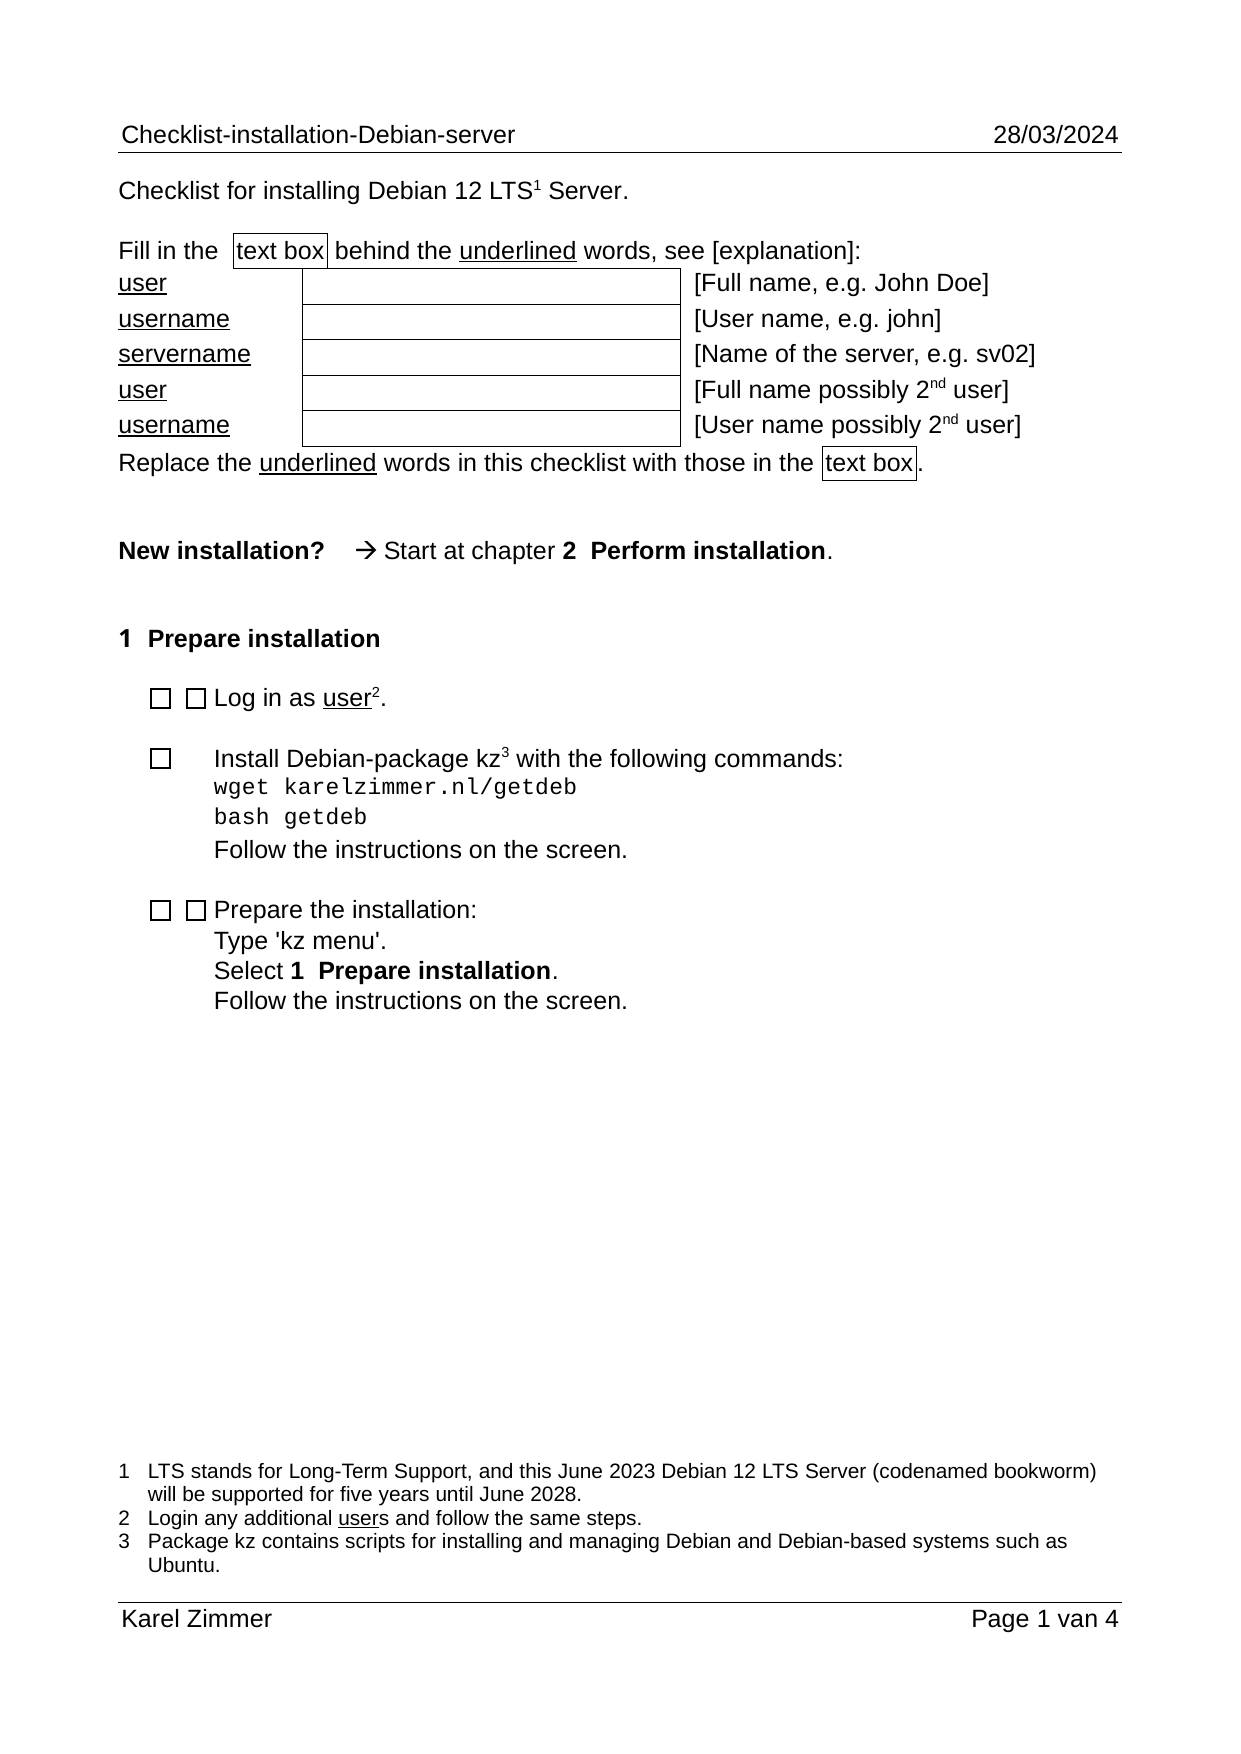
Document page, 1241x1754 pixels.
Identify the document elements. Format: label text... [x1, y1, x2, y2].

table_cell Prepare the installation: [213, 895, 1122, 926]
table_header [118, 683, 142, 713]
table_cell [177, 865, 213, 895]
table_cell [142, 865, 177, 895]
list Prepare installation [118, 621, 1122, 655]
table_cell [118, 774, 142, 804]
text [User name possibly 2nd user] [681, 410, 1122, 446]
table_cell Follow the instructions on the screen. [213, 986, 1122, 1016]
text text box [234, 234, 327, 268]
table_cell [142, 895, 177, 926]
table_cell wget karelzimmer.nl/getdeb [213, 774, 1122, 804]
table_cell [118, 895, 142, 926]
table_cell [118, 744, 142, 774]
text [User name, e.g. john] [681, 304, 1122, 339]
table_cell [142, 956, 177, 986]
table_cell Install Debian-package kz with the following commands: [213, 744, 1122, 774]
table_cell [118, 865, 142, 895]
text user [118, 268, 302, 304]
text Fill in the [118, 233, 233, 268]
text [Full name, e.g. John Doe] [681, 268, 1122, 304]
table_cell [177, 986, 213, 1016]
table_cell [118, 986, 142, 1016]
text [Name of the server, e.g. sv02] [681, 339, 1122, 375]
table_cell bash getdeb [213, 804, 1122, 834]
text behind the underlined words, see [explanation]: [328, 233, 1122, 268]
table_cell [118, 926, 142, 956]
text USERName [118, 410, 302, 446]
table_cell [142, 744, 177, 774]
table_cell [177, 713, 213, 744]
table_cell [142, 986, 177, 1016]
table_cell [142, 804, 177, 834]
table_cell [177, 895, 213, 926]
text USER [118, 375, 302, 410]
table_header [177, 683, 213, 713]
table_cell [177, 744, 213, 774]
table_cell Type 'kz menu'. [213, 926, 1122, 956]
text New installation?  Start at chapter 2 Perform installation. [118, 537, 1122, 565]
table_cell [118, 804, 142, 834]
table_cell [177, 926, 213, 956]
table_cell [142, 926, 177, 956]
table_cell [118, 956, 142, 986]
text servERNAme [118, 339, 302, 375]
text USERname [118, 304, 302, 339]
table_cell [118, 713, 142, 744]
table_cell [142, 835, 177, 865]
table_header Log in as USER. [213, 683, 1122, 713]
table_cell [177, 804, 213, 834]
table_cell [213, 713, 1122, 744]
table_cell [142, 774, 177, 804]
text Replace the underlined words in this checklist with those in the [118, 446, 822, 481]
table_cell Select 1 Prepare installation. [213, 956, 1122, 986]
text [Full name possibly 2nd user] [681, 375, 1122, 410]
table_header [142, 683, 177, 713]
table_cell [142, 713, 177, 744]
text . [917, 446, 1122, 481]
table_cell [177, 774, 213, 804]
text LTS stands for Long-Term Support, and this June 2023 Debian 12 LTS Server (codenamed bookworm) will be supported for five years until June 2028. [118, 1459, 1122, 1506]
text Checklist for installing Debian 12 LTS Server. [118, 177, 1122, 205]
table_cell Follow the instructions on the screen. [213, 835, 1122, 865]
table_cell [118, 835, 142, 865]
text text box [823, 447, 916, 480]
table_cell [177, 835, 213, 865]
table_cell [213, 865, 1122, 895]
table_cell [177, 956, 213, 986]
